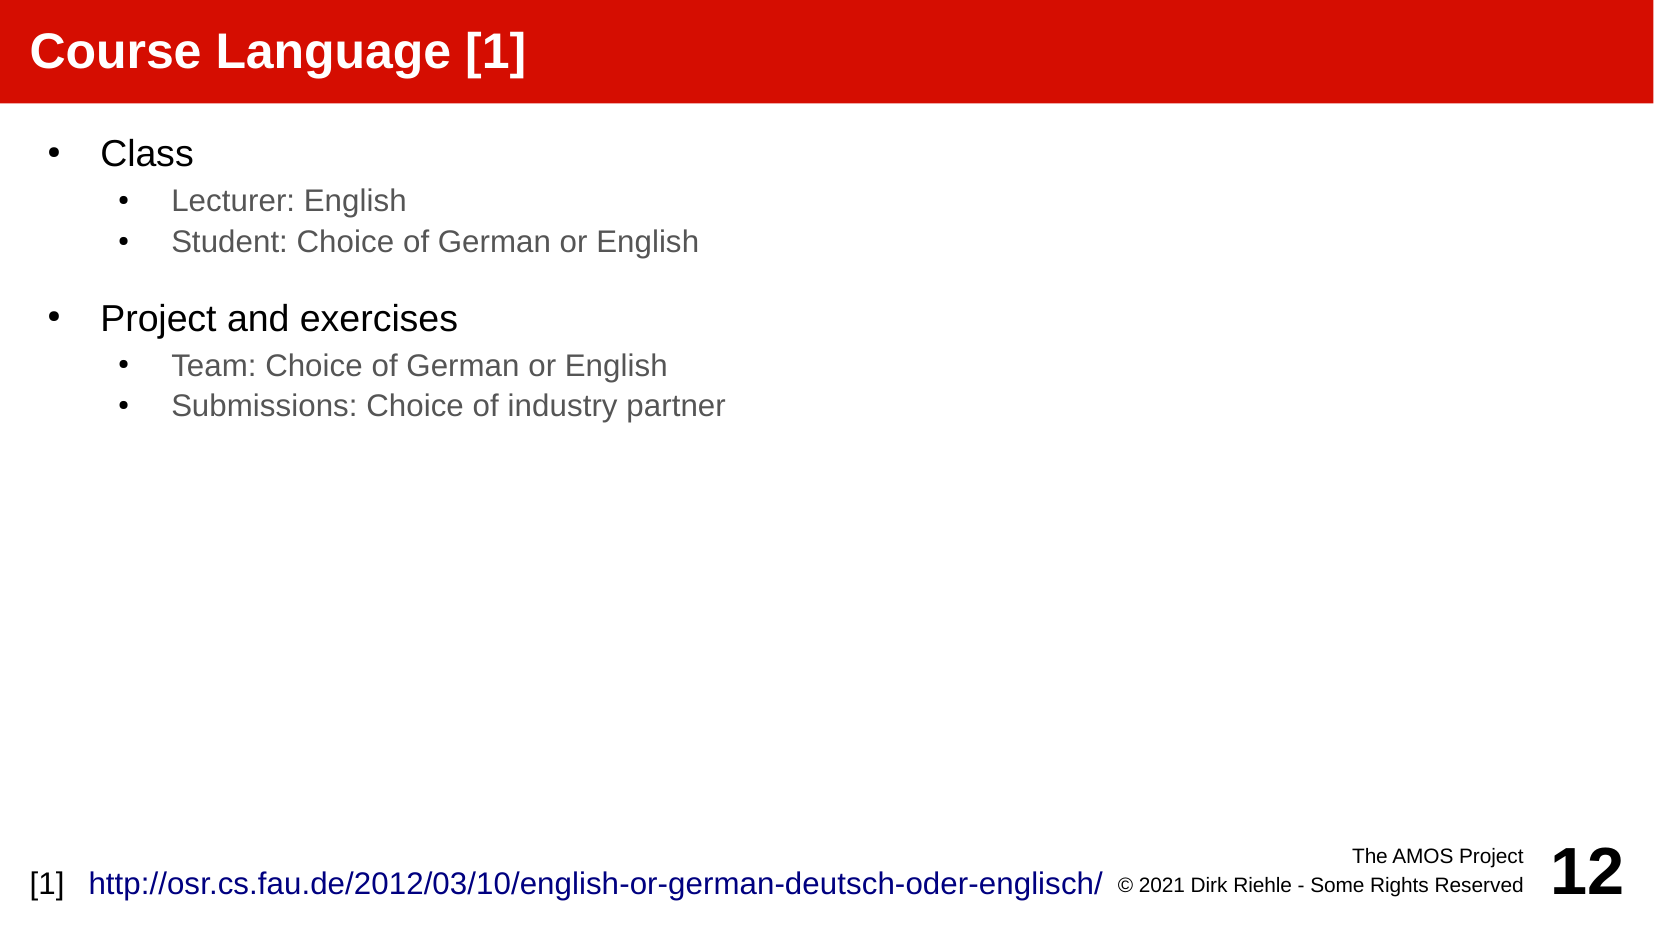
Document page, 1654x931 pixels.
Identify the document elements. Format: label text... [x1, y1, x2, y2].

list Class Lecturer: English Student: Choice of German or English Project and exercises Team: Choice of German or English Submissions: Choice of industry partner [29, 132, 1625, 813]
title Course Language [1] [0, 0, 1654, 104]
text_box [1] http://osr.cs.fau.de/2012/03/10/english-or-german-deutsch-oder-englisch/ [0, 708, 1536, 931]
